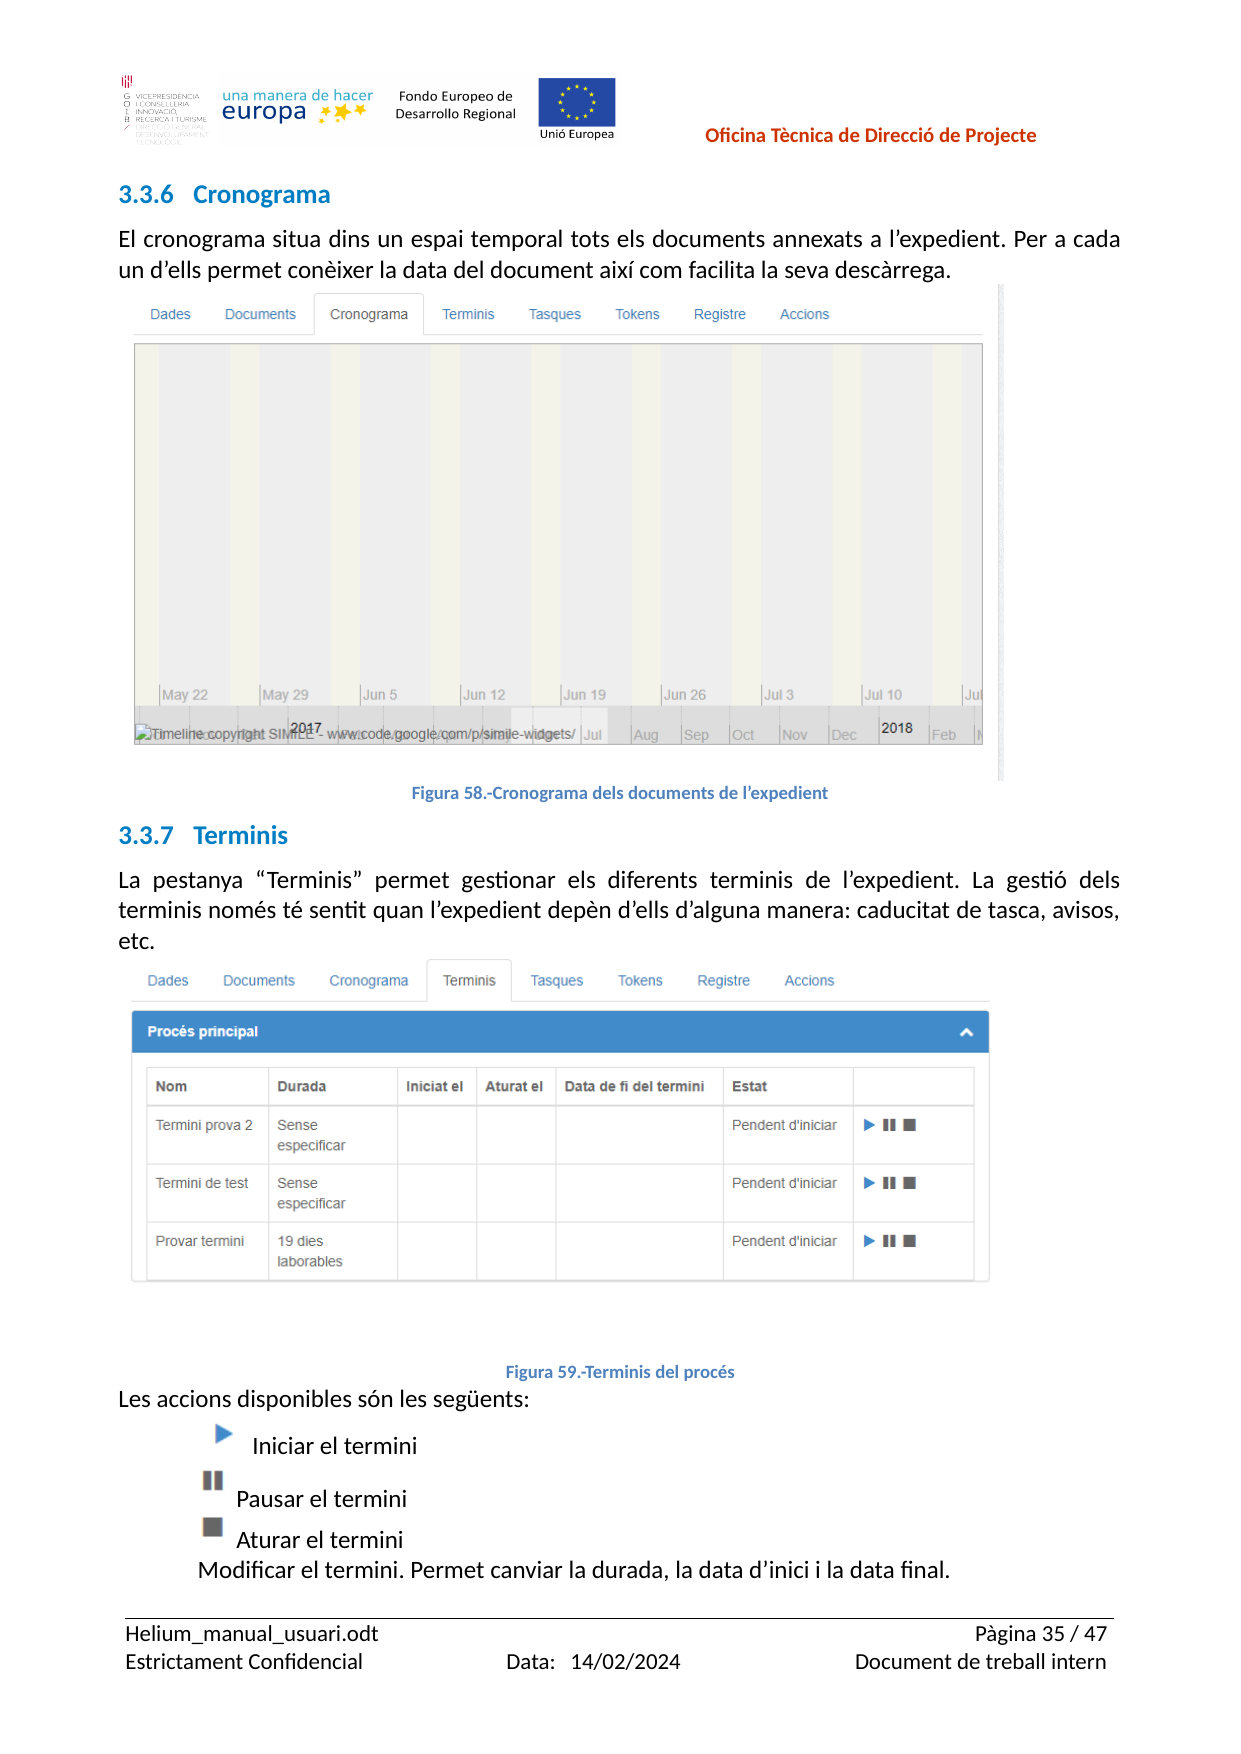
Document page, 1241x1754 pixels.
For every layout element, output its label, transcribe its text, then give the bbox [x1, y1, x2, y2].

picture [197, 1460, 231, 1508]
subtitle Cronograma [118, 178, 1122, 211]
text Les accions disponibles són les següents: [118, 1383, 1122, 1414]
text La pestanya “Terminis” permet gestionar els diferents terminis de l’expedient. La gestió dels terminis només té sentit quan l’expedient depèn d’ells d’alguna manera: caducitat de tasca, avisos, etc. [118, 864, 1122, 955]
text Figura 58.-Cronograma dels documents de l’expedient [118, 781, 1122, 804]
picture [118, 955, 1004, 1361]
text Aturar el termini [118, 1514, 1122, 1554]
text Modificar el termini. Permet canviar la durada, la data d’inici i la data final. [192, 1554, 1122, 1585]
picture [118, 284, 1004, 781]
picture [219, 73, 621, 147]
text El cronograma situa dins un espai temporal tots els documents annexats a l’expedient. Per a cada un d’ells permet conèixer la data del document així com facilita la seva descàrrega. [118, 223, 1122, 284]
picture [203, 1413, 241, 1455]
text Iniciar el termini [118, 1414, 1122, 1461]
text Figura 59.-Terminis del procés [118, 1360, 1122, 1383]
picture [197, 1513, 231, 1548]
subtitle Terminis [118, 818, 1122, 851]
text Pausar el termini [118, 1461, 1122, 1514]
picture [118, 73, 213, 147]
